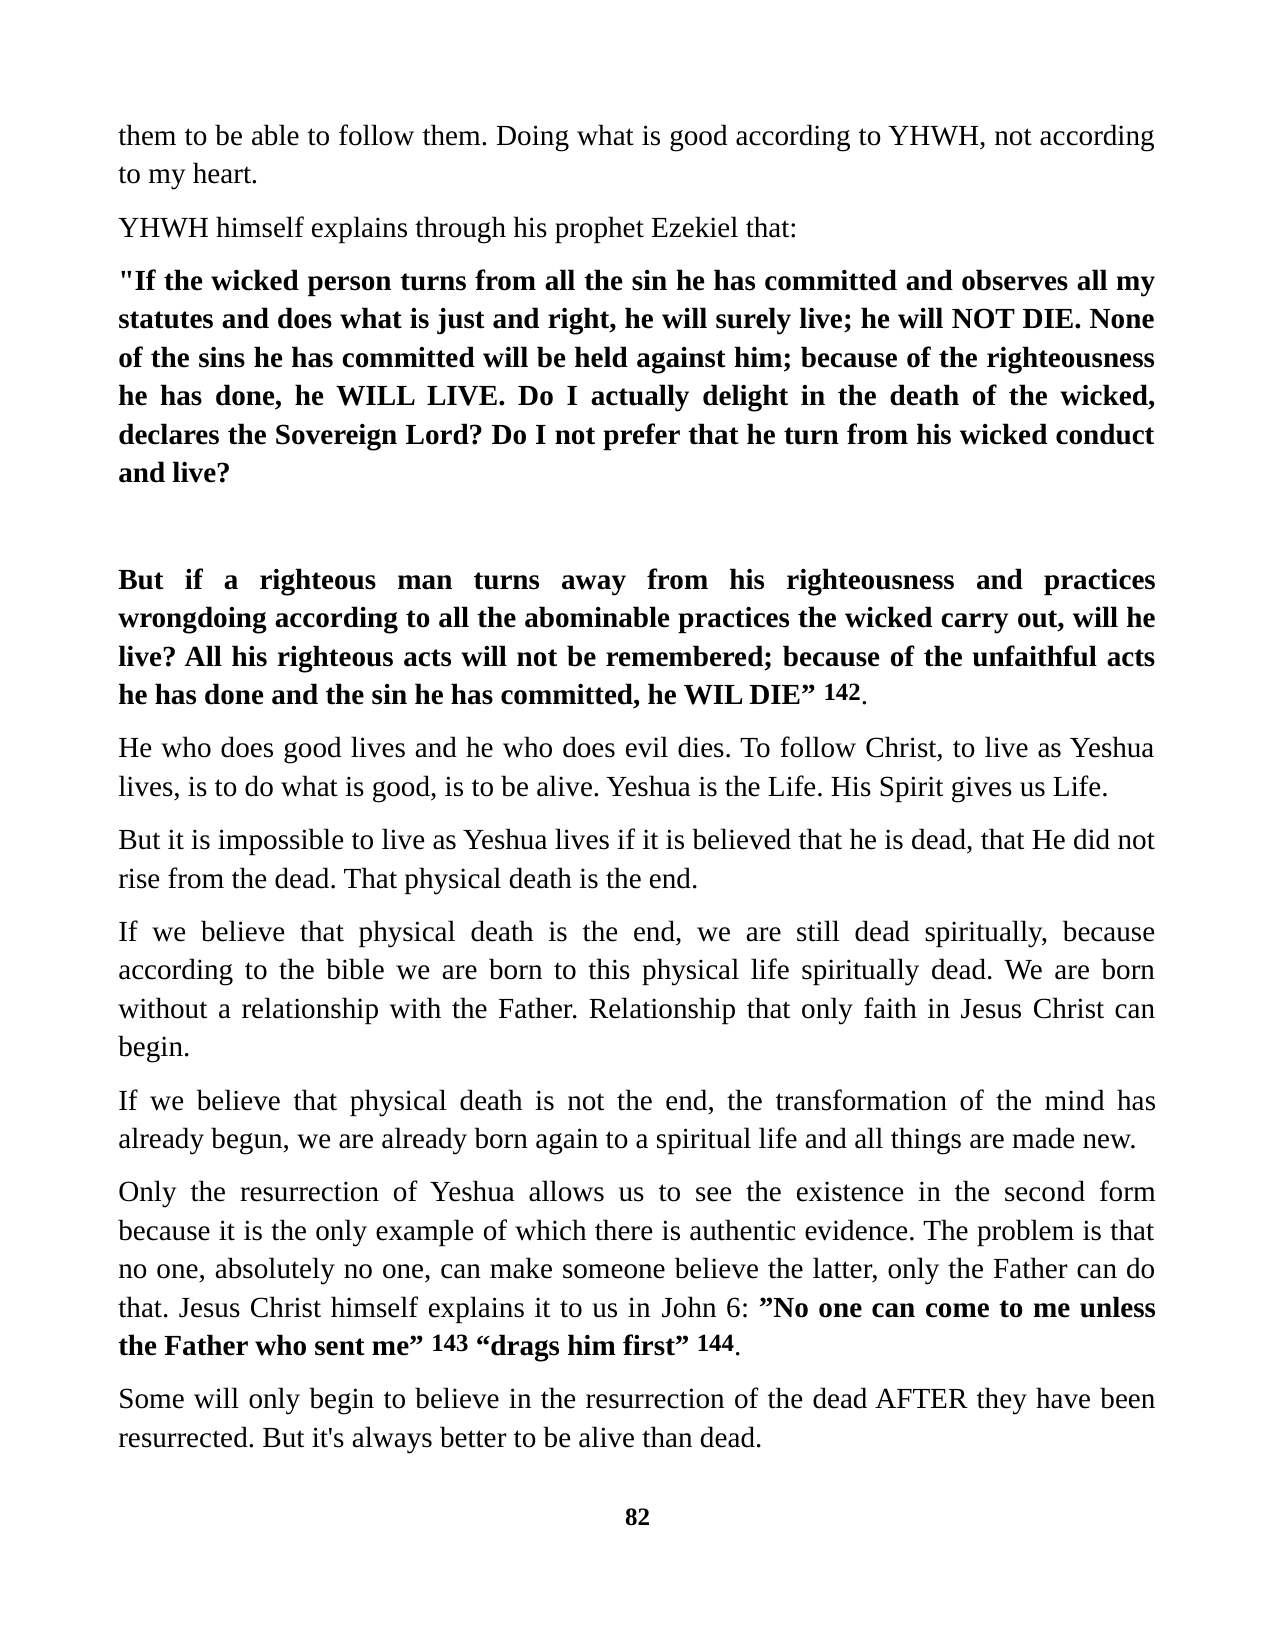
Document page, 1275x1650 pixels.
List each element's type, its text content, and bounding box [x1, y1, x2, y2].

text Only the resurrection of Yeshua allows us to see the existence in the second form because it is the only example of which there is authentic evidence. The problem is that no one, absolutely no one, can make someone believe the latter, only the Father can do that. Jesus Christ himself explains it to us in John 6: ”No one can come to me unless the Father who sent me” “drags him first” . [118, 1174, 1157, 1362]
text But if a righteous man turns away from his righteousness and practices wrongdoing according to all the abominable practices the wicked carry out, will he live? All his righteous acts will not be remembered; because of the unfaithful acts he has done and the sin he has committed, he WIL DIE” . [118, 562, 1157, 711]
text He who does good lives and he who does evil dies. To follow Christ, to live as Yeshua lives, is to do what is good, is to be alive. Yeshua is the Life. His Spirit gives us Life. [118, 731, 1157, 803]
text If we believe that physical death is not the end, the transformation of the mind has already begun, we are already born again to a spiritual life and all things are made new. [118, 1083, 1157, 1155]
text If we believe that physical death is the end, we are still dead spiritually, because according to the bible we are born to this physical life spiritually dead. We are born without a relationship with the Father. Relationship that only faith in Jesus Christ can begin. [118, 914, 1157, 1063]
text them to be able to follow them. Doing what is good according to YHWH, not according to my heart. [118, 118, 1157, 190]
text "If the wicked person turns from all the sin he has committed and observes all my statutes and does what is just and right, he will surely live; he will NOT DIE. None of the sins he has committed will be held against him; because of the righteousness he has done, he WILL LIVE. Do I actually delight in the death of the wicked, declares the Sovereign Lord? Do I not prefer that he turn from his wicked conduct and live? [118, 263, 1157, 489]
text YHWH himself explains through his prophet Ezekiel that: [118, 210, 1157, 243]
text But it is impossible to live as Yeshua lives if it is believed that he is dead, that He did not rise from the dead. That physical death is the end. [118, 822, 1157, 894]
text Some will only begin to believe in the resurrection of the dead AFTER they have been resurrected. But it's always better to be alive than dead. [118, 1382, 1157, 1454]
